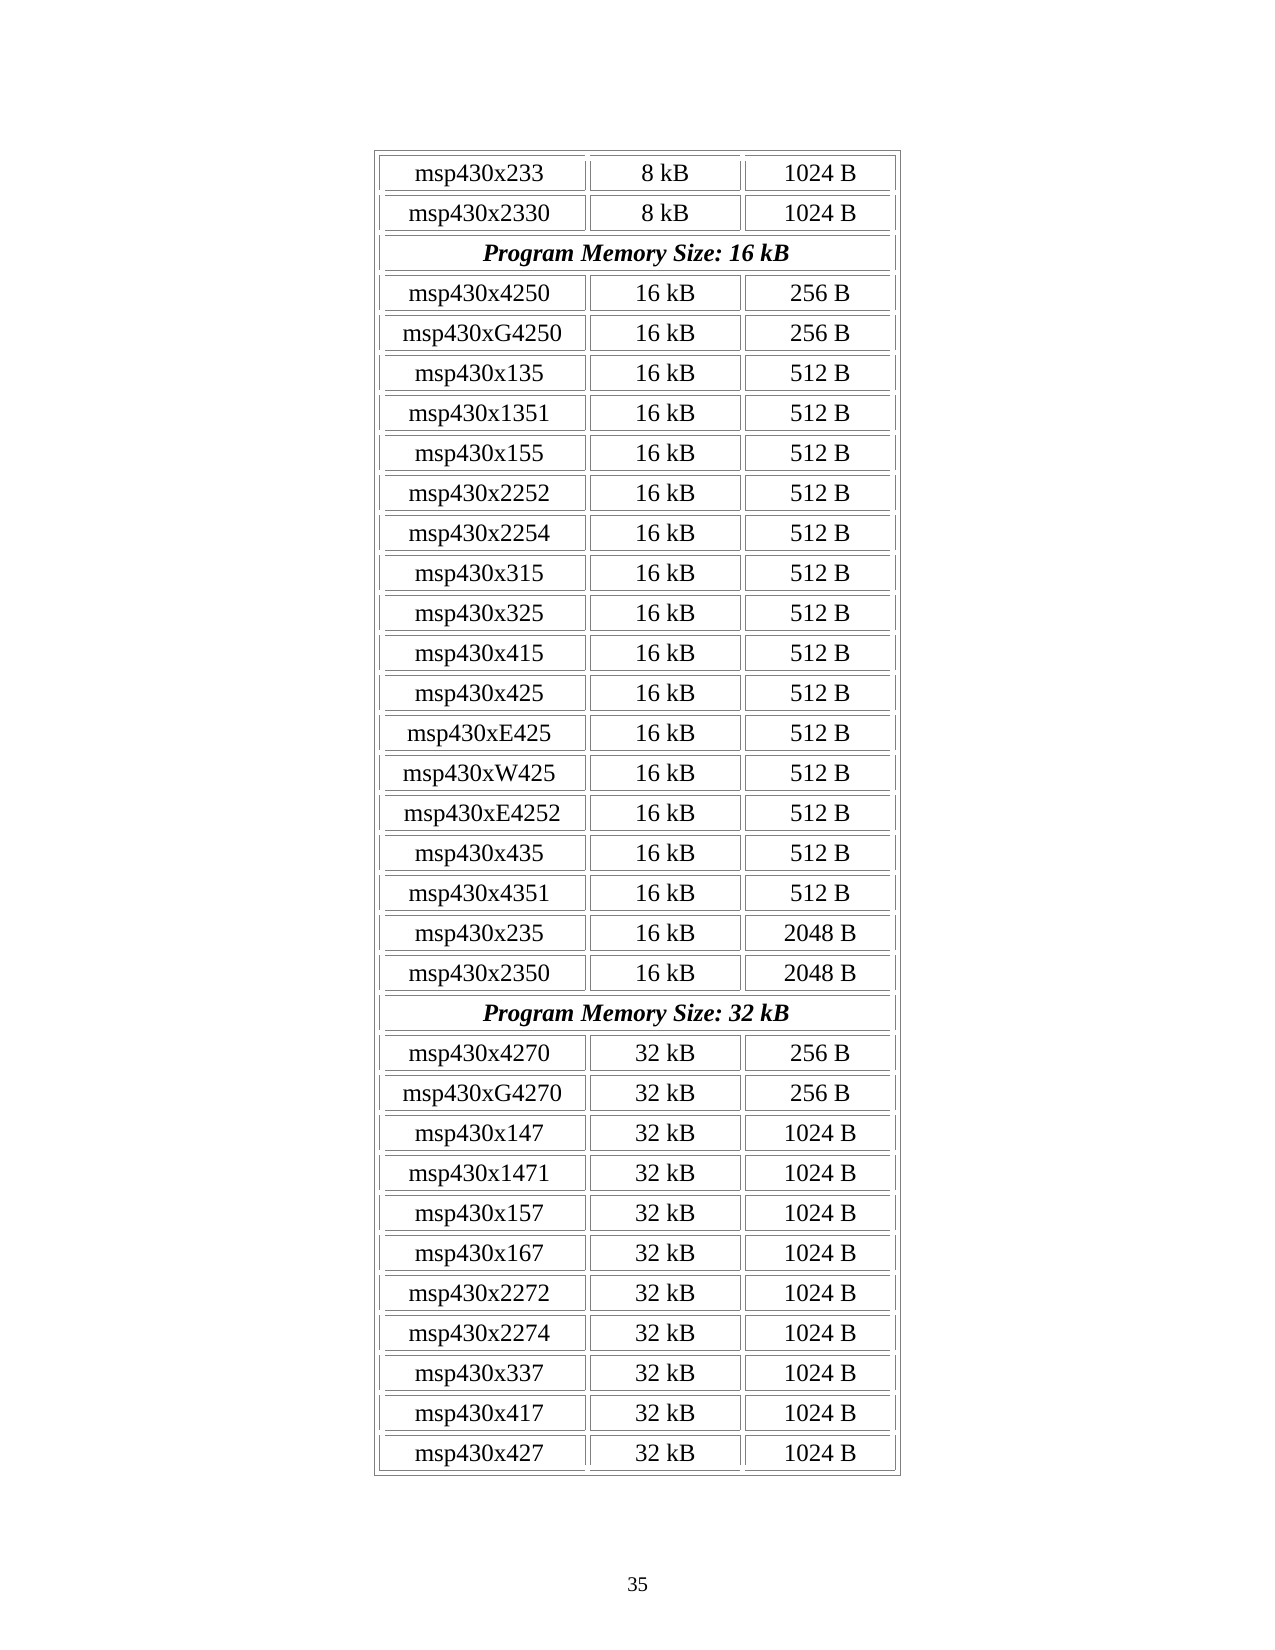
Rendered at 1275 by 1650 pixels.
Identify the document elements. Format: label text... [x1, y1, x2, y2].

table_cell msp430x147 [377, 1110, 587, 1150]
table_cell 32 kB [588, 1270, 743, 1310]
table_cell 512 B [743, 510, 898, 550]
table_cell 16 kB [588, 830, 743, 870]
table_cell 16 kB [588, 870, 743, 910]
table_cell 512 B [743, 750, 898, 790]
table_cell msp430xE425 [377, 710, 587, 750]
table_cell 2048 B [743, 950, 898, 990]
table_cell msp430x4351 [377, 870, 587, 910]
table_cell 16 kB [588, 430, 743, 470]
table_cell msp430x417 [377, 1390, 587, 1430]
table_cell 512 B [743, 550, 898, 590]
table_cell 16 kB [588, 910, 743, 950]
table_cell 512 B [743, 830, 898, 870]
table_cell msp430x1471 [377, 1150, 587, 1190]
table_cell 32 kB [588, 1230, 743, 1270]
table_cell 16 kB [588, 790, 743, 830]
table_cell msp430x2330 [377, 190, 587, 230]
table_cell 16 kB [588, 750, 743, 790]
table_cell 1024 B [743, 1350, 898, 1390]
table_cell msp430x337 [377, 1350, 587, 1390]
table_cell 32 kB [588, 1350, 743, 1390]
table_cell msp430x235 [377, 910, 587, 950]
table_cell msp430x315 [377, 550, 587, 590]
table_cell msp430x425 [377, 670, 587, 710]
table_cell 32 kB [588, 1390, 743, 1430]
table_cell 1024 B [743, 1190, 898, 1230]
table_cell 1024 B [743, 1110, 898, 1150]
table_cell 32 kB [588, 1150, 743, 1190]
table_cell 1024 B [743, 1230, 898, 1270]
table_cell 16 kB [588, 390, 743, 430]
table_cell msp430x135 [377, 350, 587, 390]
table_cell 256 B [743, 310, 898, 350]
table_cell Program Memory Size: 16 kB [377, 230, 898, 270]
table_cell msp430x415 [377, 630, 587, 670]
table_cell 256 B [743, 1030, 898, 1070]
table_cell 512 B [743, 470, 898, 510]
table_cell 16 kB [588, 710, 743, 750]
table_cell 512 B [743, 790, 898, 830]
table_cell 1024 B [743, 1150, 898, 1190]
table_cell 2048 B [743, 910, 898, 950]
table_cell 16 kB [588, 350, 743, 390]
table_cell 32 kB [588, 1430, 743, 1470]
table_cell 32 kB [588, 1110, 743, 1150]
table_cell 8 kB [588, 190, 743, 230]
table_cell msp430x155 [377, 430, 587, 470]
table_cell msp430x325 [377, 590, 587, 630]
table_cell 16 kB [588, 550, 743, 590]
table_cell msp430x157 [377, 1190, 587, 1230]
table_cell msp430x435 [377, 830, 587, 870]
table_cell 16 kB [588, 590, 743, 630]
table_cell msp430x2272 [377, 1270, 587, 1310]
table_cell msp430xE4252 [377, 790, 587, 830]
table_cell msp430xG4250 [377, 310, 587, 350]
table_cell 16 kB [588, 670, 743, 710]
table_cell msp430x4270 [377, 1030, 587, 1070]
table_cell msp430x233 [377, 151, 587, 190]
table_cell 1024 B [743, 1430, 898, 1470]
table_cell 256 B [743, 270, 898, 310]
table_cell 1024 B [743, 1310, 898, 1350]
table_cell 16 kB [588, 630, 743, 670]
table_cell 1024 B [743, 1390, 898, 1430]
table_cell msp430x2274 [377, 1310, 587, 1350]
table_cell 16 kB [588, 310, 743, 350]
table_cell 1024 B [743, 1270, 898, 1310]
table_cell msp430xW425 [377, 750, 587, 790]
table_cell Program Memory Size: 32 kB [377, 990, 898, 1030]
table_cell 512 B [743, 350, 898, 390]
table_cell msp430x167 [377, 1230, 587, 1270]
table_cell 1024 B [743, 190, 898, 230]
table_cell 512 B [743, 590, 898, 630]
table_cell msp430x2252 [377, 470, 587, 510]
table_cell 512 B [743, 710, 898, 750]
table_cell 16 kB [588, 271, 743, 310]
table_cell 512 B [743, 430, 898, 470]
table_cell msp430x1351 [377, 390, 587, 430]
table_cell msp430x2254 [377, 510, 587, 550]
table_cell 8 kB [588, 151, 743, 190]
table_cell 16 kB [588, 950, 743, 990]
table_cell 512 B [743, 390, 898, 430]
table_cell 32 kB [588, 1070, 743, 1110]
table_cell 256 B [743, 1070, 898, 1110]
table_cell 32 kB [588, 1190, 743, 1230]
table_cell 32 kB [588, 1310, 743, 1350]
table_cell 1024 B [743, 151, 898, 190]
table_cell msp430xG4270 [377, 1070, 587, 1110]
table_cell 512 B [743, 630, 898, 670]
table_cell 512 B [743, 670, 898, 710]
table_cell msp430x427 [377, 1430, 587, 1470]
table_cell msp430x2350 [377, 950, 587, 990]
table_cell msp430x4250 [377, 270, 587, 310]
table_cell 16 kB [588, 510, 743, 550]
table_cell 32 kB [588, 1031, 743, 1070]
table_cell 16 kB [588, 470, 743, 510]
table_cell 512 B [743, 870, 898, 910]
